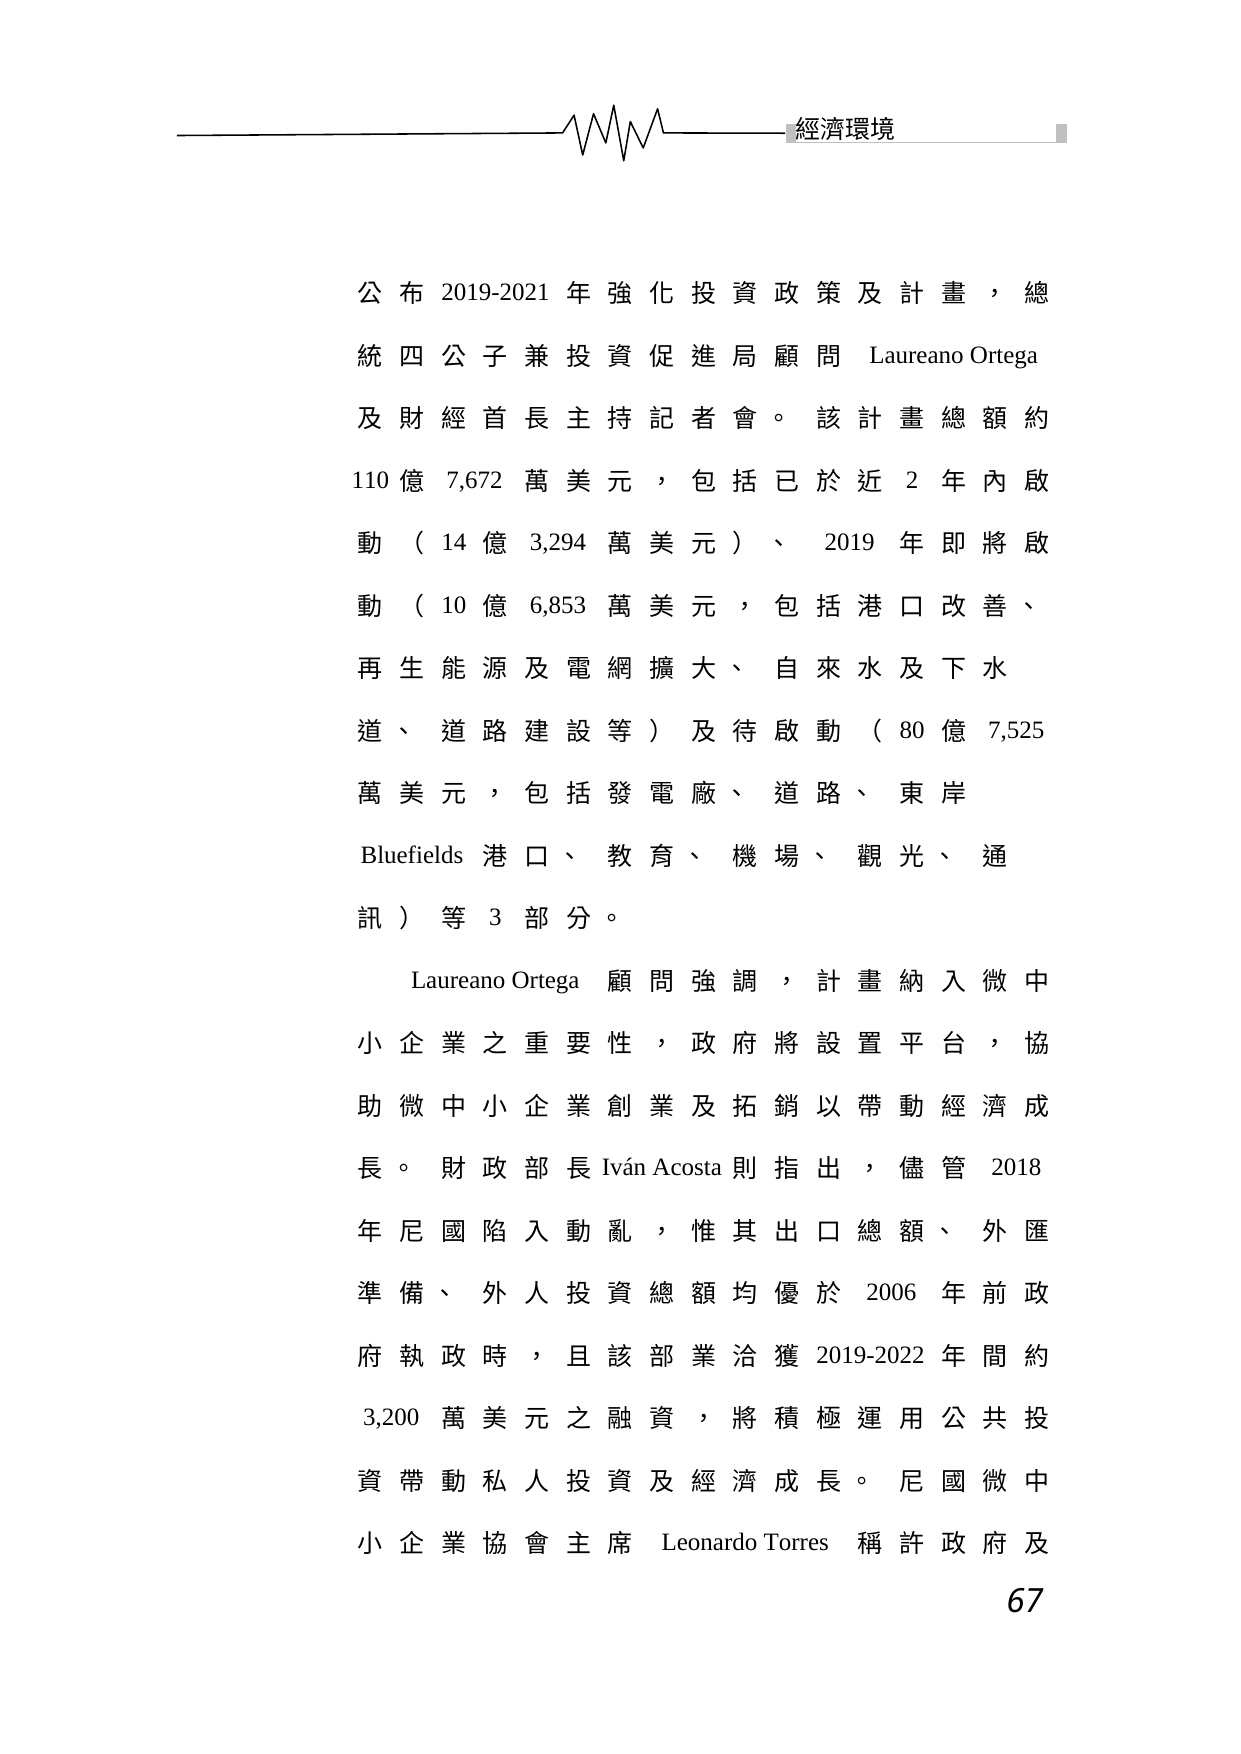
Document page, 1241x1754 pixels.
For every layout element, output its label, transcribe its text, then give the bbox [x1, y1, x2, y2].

text 公布2019-2021年強化投資政策及計畫，總統四公子兼投資促進局顧問Laureano Ortega及財經首長主持記者會。該計畫總額約110億7,672萬美元，包括已於近2年內啟動（14億3,294萬美元）、2019年即將啟動（10億6,853萬美元，包括港口改善、再生能源及電網擴大、自來水及下水道、道路建設等）及待啟動（80億7,525萬美元，包括發電廠、道路、東岸Bluefields港口、教育、機場、觀光、通訊）等3部分。 [330, 250, 1058, 938]
text Laureano Ortega顧問強調，計畫納入微中小企業之重要性，政府將設置平台，協助微中小企業創業及拓銷以帶動經濟成長。財政部長Iván Acosta則指出，儘管2018年尼國陷入動亂，惟其出口總額、外匯準備、外人投資總額均優於2006年前政府執政時，且該部業洽獲2019-2022年間約3,200萬美元之融資，將積極運用公共投資帶動私人投資及經濟成長。尼國微中小企業協會主席Leonardo Torres稱許政府及 [330, 938, 1058, 1563]
